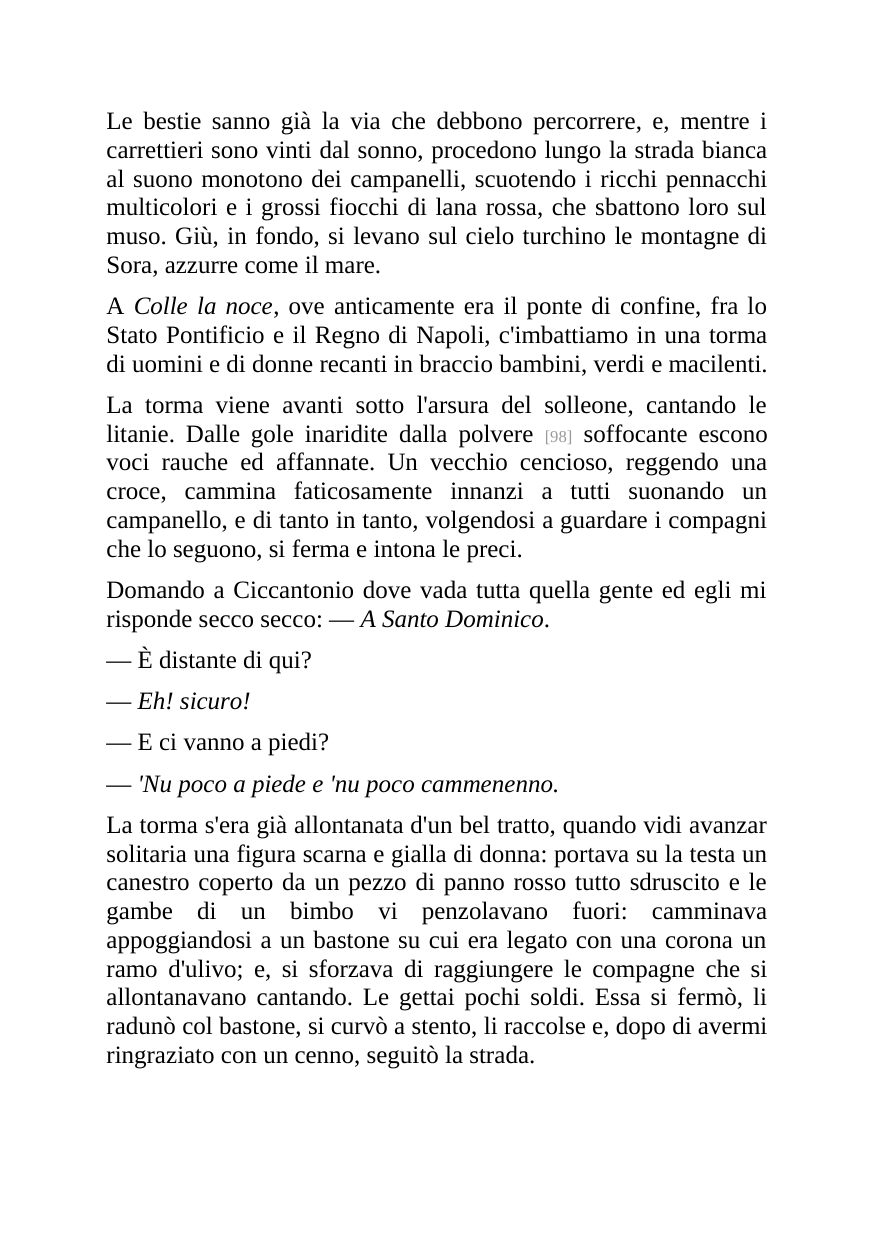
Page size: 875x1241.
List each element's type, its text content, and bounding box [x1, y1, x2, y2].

text — E ci vanno a piedi? [106, 727, 768, 756]
text La torma viene avanti sotto l'arsura del solleone, cantando le litanie. Dalle gole inaridite dalla polvere [98] soffocante escono voci rauche ed affannate. Un vecchio cencioso, reggendo una croce, cammina faticosamente innanzi a tutti suonando un campanello, e di tanto in tanto, volgendosi a guardare i compagni che lo seguono, si ferma e intona le preci. [106, 390, 768, 562]
text — È distante di qui? [106, 645, 768, 674]
text — 'Nu poco a piede e 'nu poco cammenenno. [106, 769, 768, 797]
text — Eh! sicuro! [106, 686, 768, 715]
text A Colle la noce, ove anticamente era il ponte di confine, fra lo Stato Pontificio e il Regno di Napoli, c'imbattiamo in una torma di uomini e di donne recanti in braccio bambini, verdi e macilenti. [106, 291, 768, 377]
text La torma s'era già allontanata d'un bel tratto, quando vidi avanzar solitaria una figura scarna e gialla di donna: portava su la testa un canestro coperto da un pezzo di panno rosso tutto sdruscito e le gambe di un bimbo vi penzolavano fuori: camminava appoggiandosi a un bastone su cui era legato con una corona un ramo d'ulivo; e, si sforzava di raggiungere le compagne che si allontanavano cantando. Le gettai pochi soldi. Essa si fermò, li radunò col bastone, si curvò a stento, li raccolse e, dopo di avermi ringraziato con un cenno, seguitò la strada. [106, 810, 768, 1069]
text Le bestie sanno già la via che debbono percorrere, e, mentre i carrettieri sono vinti dal sonno, procedono lungo la strada bianca al suono monotono dei campanelli, scuotendo i ricchi pennacchi multicolori e i grossi fiocchi di lana rossa, che sbattono loro sul muso. Giù, in fondo, si levano sul cielo turchino le montagne di Sora, azzurre come il mare. [106, 106, 768, 279]
text Domando a Ciccantonio dove vada tutta quella gente ed egli mi risponde secco secco: — A Santo Dominico. [106, 575, 768, 632]
